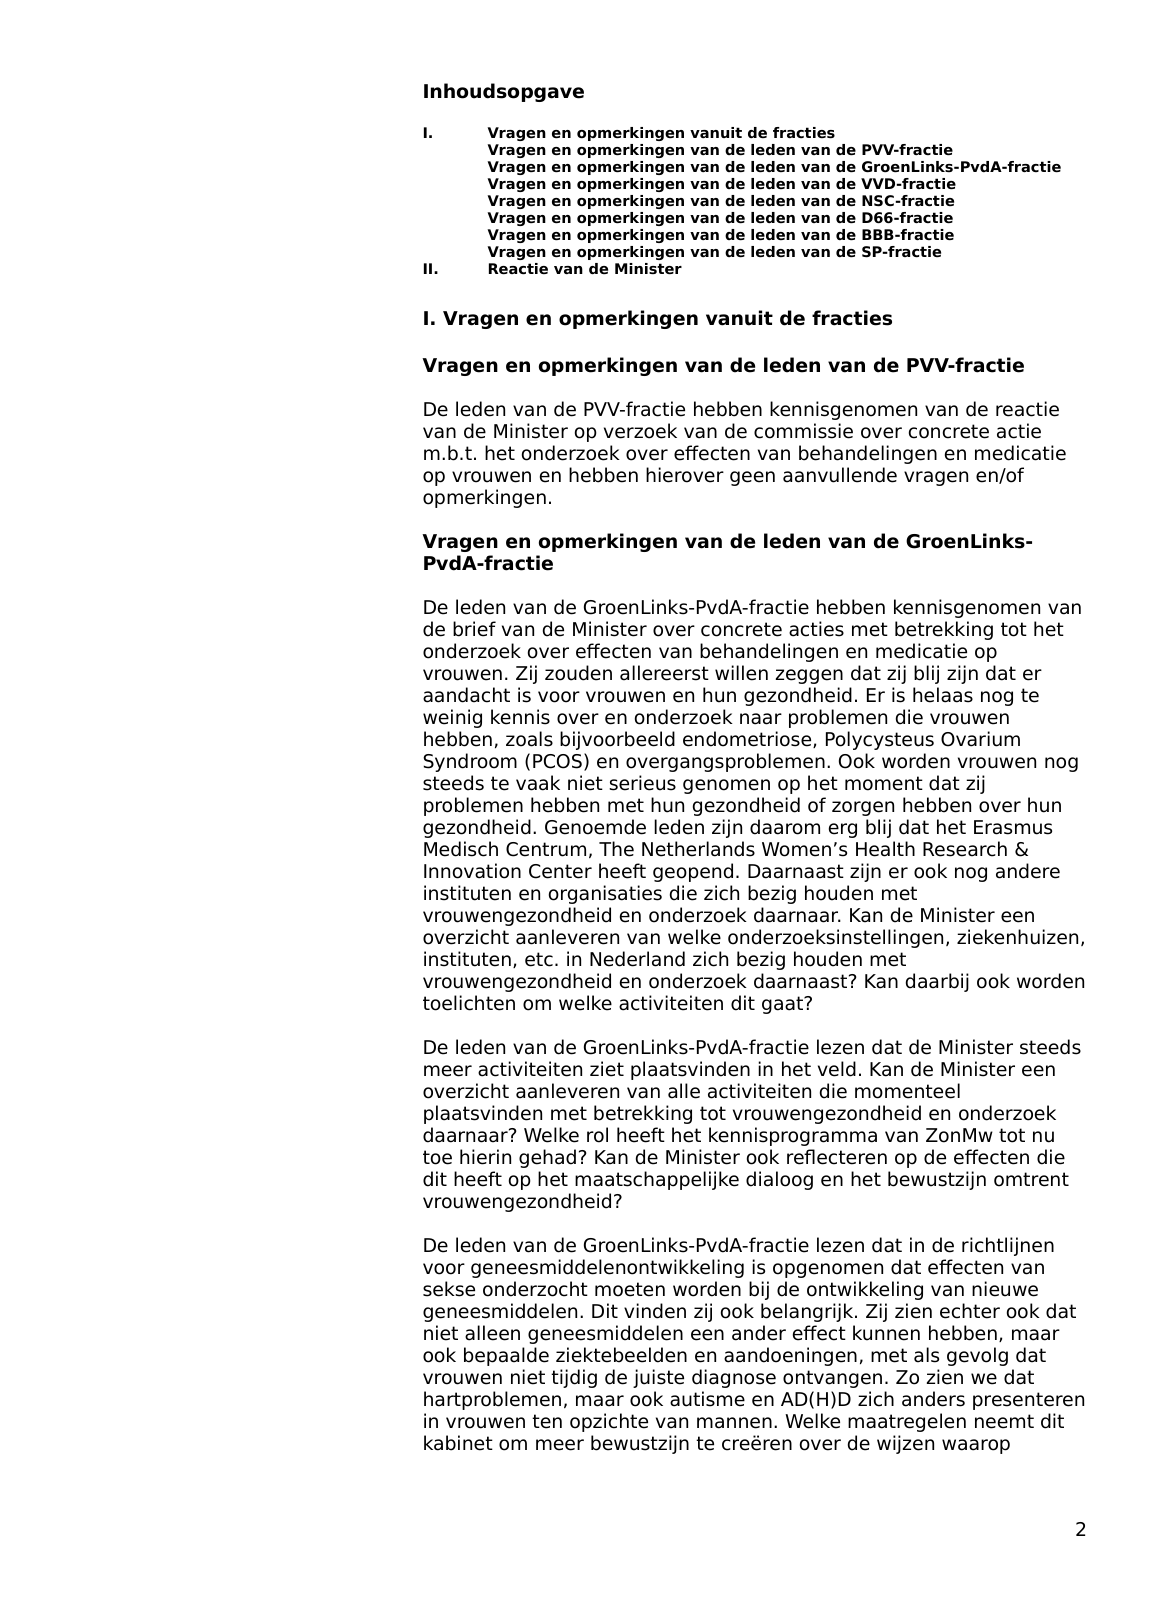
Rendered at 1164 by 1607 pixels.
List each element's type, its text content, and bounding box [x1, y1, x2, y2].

table_cell Vragen en opmerkingen van de leden van de PVV-fractie [481, 142, 1087, 159]
text De leden van de PVV-fractie hebben kennisgenomen van de reactie van de Minister op verzoek van de commissie over concrete actie m.b.t. het onderzoek over effecten van behandelingen en medicatie op vrouwen en hebben hierover geen aanvullende vragen en/of opmerkingen. [422, 399, 1087, 509]
text De leden van de GroenLinks-PvdA-fractie hebben kennisgenomen van de brief van de Minister over concrete acties met betrekking tot het onderzoek over effecten van behandelingen en medicatie op vrouwen. Zij zouden allereerst willen zeggen dat zij blij zijn dat er aandacht is voor vrouwen en hun gezondheid. Er is helaas nog te weinig kennis over en onderzoek naar problemen die vrouwen hebben, zoals bijvoorbeeld endometriose, Polycysteus Ovarium Syndroom (PCOS) en overgangsproblemen. Ook worden vrouwen nog steeds te vaak niet serieus genomen op het moment dat zij problemen hebben met hun gezondheid of zorgen hebben over hun gezondheid. Genoemde leden zijn daarom erg blij dat het Erasmus Medisch Centrum, The Netherlands Women’s Health Research & Innovation Center heeft geopend. Daarnaast zijn er ook nog andere instituten en organisaties die zich bezig houden met vrouwengezondheid en onderzoek daarnaar. Kan de Minister een overzicht aanleveren van welke onderzoeksinstellingen, ziekenhuizen, instituten, etc. in Nederland zich bezig houden met vrouwengezondheid en onderzoek daarnaast? Kan daarbij ook worden toelichten om welke activiteiten dit gaat? [422, 597, 1087, 1015]
table_cell [422, 176, 481, 193]
table_cell II. [422, 261, 481, 278]
table_cell Vragen en opmerkingen van de leden van de NSC-fractie [481, 193, 1087, 210]
table_cell [422, 142, 481, 159]
table_cell Vragen en opmerkingen van de leden van de BBB-fractie [481, 227, 1087, 244]
text De leden van de GroenLinks-PvdA-fractie lezen dat de Minister steeds meer activiteiten ziet plaatsvinden in het veld. Kan de Minister een overzicht aanleveren van alle activiteiten die momenteel plaatsvinden met betrekking tot vrouwengezondheid en onderzoek daarnaar? Welke rol heeft het kennisprogramma van ZonMw tot nu toe hierin gehad? Kan de Minister ook reflecteren op de effecten die dit heeft op het maatschappelijke dialoog en het bewustzijn omtrent vrouwengezondheid? [422, 1037, 1087, 1213]
table_cell [422, 193, 481, 210]
subtitle Vragen en opmerkingen van de leden van de GroenLinks-PvdA-fractie [422, 531, 1087, 575]
table_header Vragen en opmerkingen vanuit de fracties [481, 125, 1087, 142]
subtitle Vragen en opmerkingen van de leden van de PVV-fractie [422, 355, 1087, 377]
text De leden van de GroenLinks-PvdA-fractie lezen dat in de richtlijnen voor geneesmiddelenontwikkeling is opgenomen dat effecten van sekse onderzocht moeten worden bij de ontwikkeling van nieuwe geneesmiddelen. Dit vinden zij ook belangrijk. Zij zien echter ook dat niet alleen geneesmiddelen een ander effect kunnen hebben, maar ook bepaalde ziektebeelden en aandoeningen, met als gevolg dat vrouwen niet tijdig de juiste diagnose ontvangen. Zo zien we dat hartproblemen, maar ook autisme en AD(H)D zich anders presenteren in vrouwen ten opzichte van mannen. Welke maatregelen neemt dit kabinet om meer bewustzijn te creëren over de wijzen waarop [422, 1235, 1087, 1455]
subtitle Inhoudsopgave [422, 81, 1087, 103]
table_header I. [422, 125, 481, 142]
table_cell Vragen en opmerkingen van de leden van de D66-fractie [481, 210, 1087, 227]
table_cell Vragen en opmerkingen van de leden van de VVD-fractie [481, 176, 1087, 193]
subtitle I. Vragen en opmerkingen vanuit de fracties [422, 308, 1087, 330]
table_cell [422, 159, 481, 176]
table_cell [422, 244, 481, 261]
table_cell [422, 210, 481, 227]
table_cell [422, 227, 481, 244]
table_cell Reactie van de Minister [481, 261, 1087, 278]
table_cell Vragen en opmerkingen van de leden van de SP-fractie [481, 244, 1087, 261]
table_cell Vragen en opmerkingen van de leden van de GroenLinks-PvdA-fractie [481, 159, 1087, 176]
